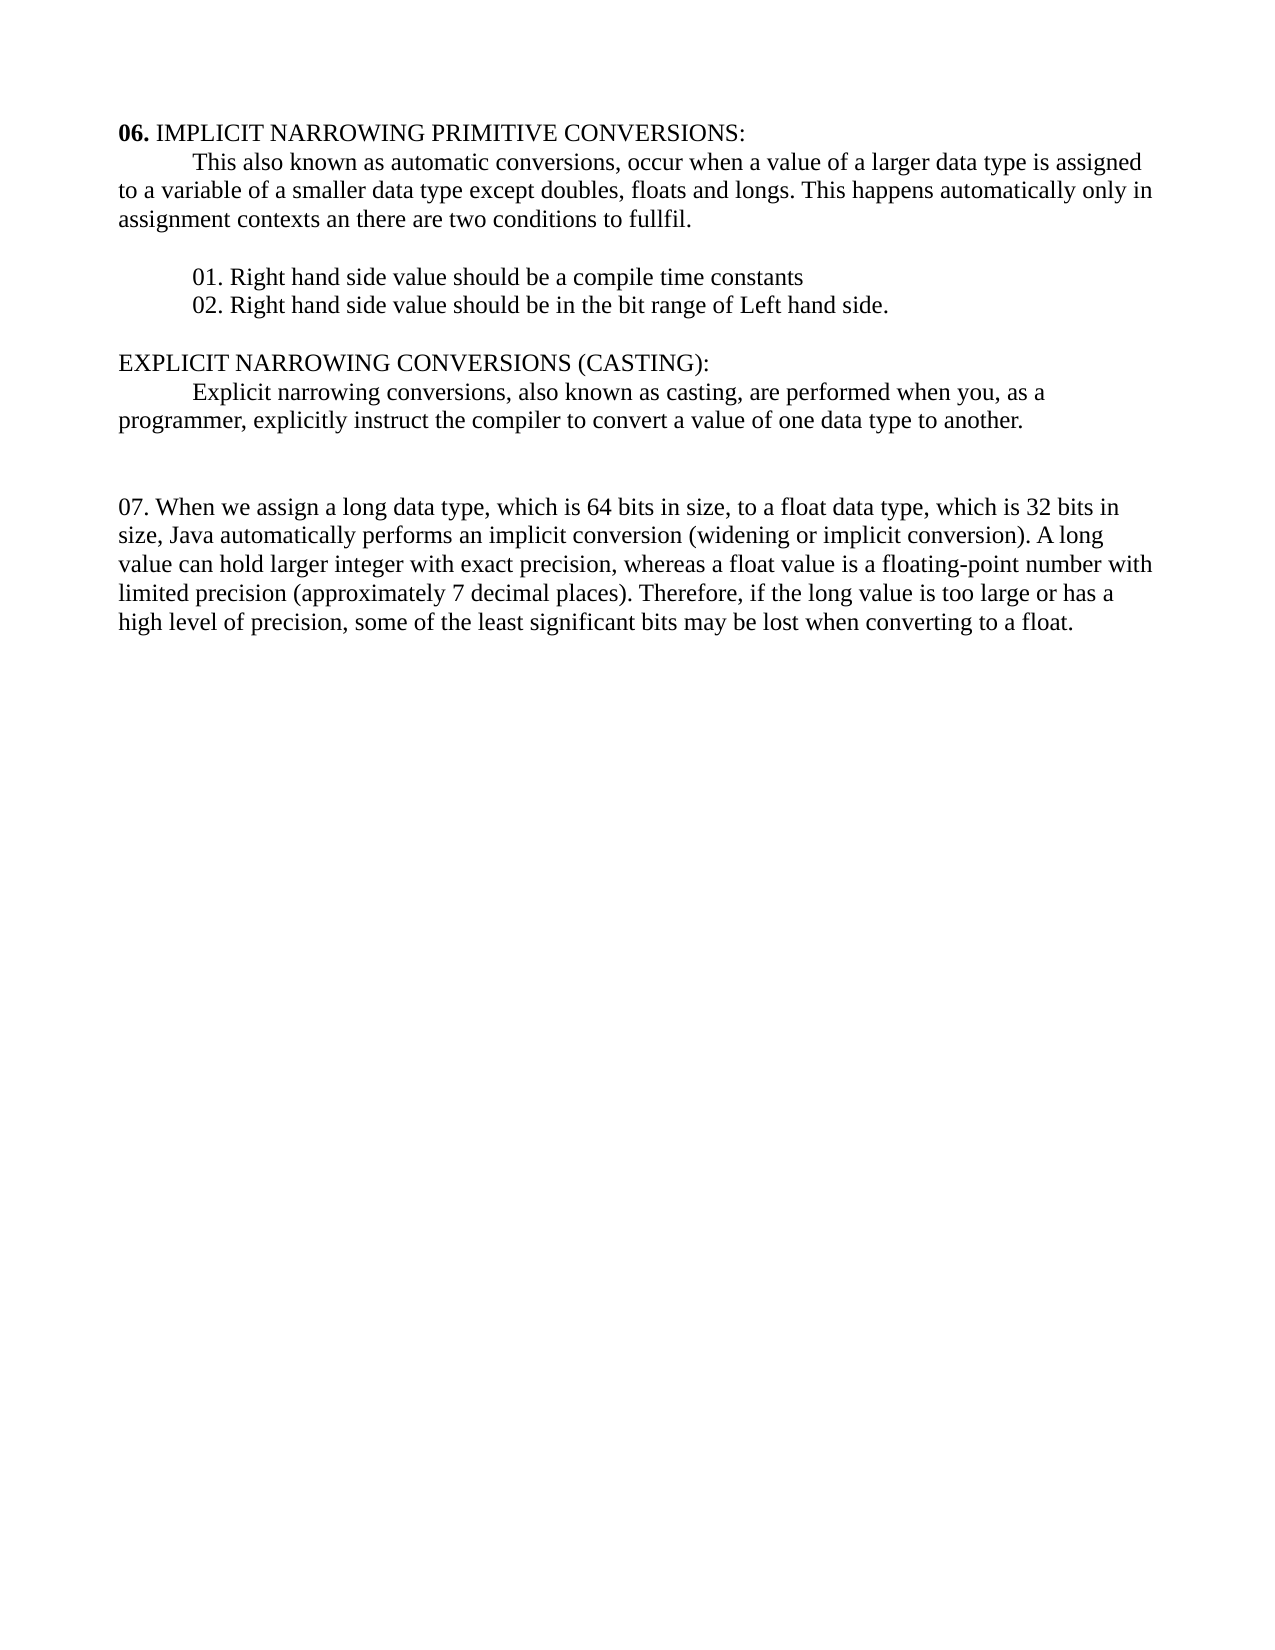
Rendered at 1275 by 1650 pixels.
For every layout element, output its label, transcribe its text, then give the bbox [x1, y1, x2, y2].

text explicit Narrowing Conversions (Casting): [118, 348, 1157, 377]
text 06. Implicit narrowing primitive conversions: [118, 118, 1157, 147]
text Explicit narrowing conversions, also known as casting, are performed when you, as a programmer, explicitly instruct the compiler to convert a value of one data type to another. [118, 377, 1157, 434]
text 02. Right hand side value should be in the bit range of Left hand side. [118, 291, 1157, 319]
text This also known as automatic conversions, occur when a value of a larger data type is assigned to a variable of a smaller data type except doubles, floats and longs. This happens automatically only in assignment contexts an there are two conditions to fullfil. [118, 147, 1157, 233]
text 01. Right hand side value should be a compile time constants [118, 262, 1157, 291]
text 07. When we assign a long data type, which is 64 bits in size, to a float data type, which is 32 bits in size, Java automatically performs an implicit conversion (widening or implicit conversion). A long value can hold larger integer with exact precision, whereas a float value is a floating-point number with limited precision (approximately 7 decimal places). Therefore, if the long value is too large or has a high level of precision, some of the least significant bits may be lost when converting to a float. [118, 492, 1157, 636]
